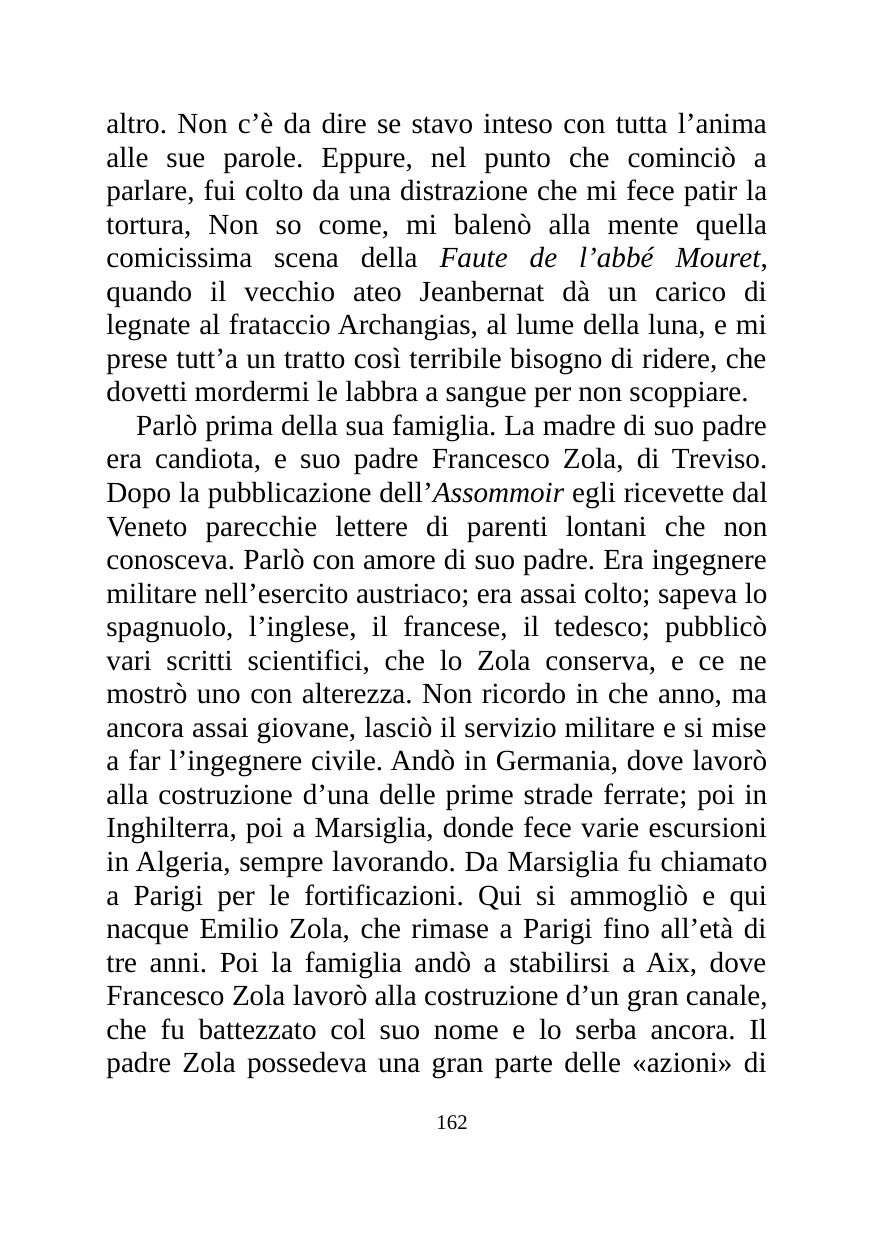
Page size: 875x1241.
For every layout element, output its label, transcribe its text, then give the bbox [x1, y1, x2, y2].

text altro. Non c’è da dire se stavo inteso con tutta l’anima alle sue parole. Eppure, nel punto che cominciò a parlare, fui colto da una distrazione che mi fece patir la tortura, Non so come, mi balenò alla mente quella comicissima scena della Faute de l’abbé Mouret, quando il vecchio ateo Jeanbernat dà un carico di legnate al frataccio Archangias, al lume della luna, e mi prese tutt’a un tratto così terribile bisogno di ridere, che dovetti mordermi le labbra a sangue per non scoppiare. [106, 106, 768, 408]
text Parlò prima della sua famiglia. La madre di suo padre era candiota, e suo padre Francesco Zola, di Treviso. Dopo la pubblicazione dell’Assommoir egli ricevette dal Veneto parecchie lettere di parenti lontani che non conosceva. Parlò con amore di suo padre. Era ingegnere militare nell’esercito austriaco; era assai colto; sapeva lo spagnuolo, l’inglese, il francese, il tedesco; pubblicò vari scritti scientifici, che lo Zola conserva, e ce ne mostrò uno con alterezza. Non ricordo in che anno, ma ancora assai giovane, lasciò il servizio militare e si mise a far l’ingegnere civile. Andò in Germania, dove lavorò alla costruzione d’una delle prime strade ferrate; poi in Inghilterra, poi a Marsiglia, donde fece varie escursioni in Algeria, sempre lavorando. Da Marsiglia fu chiamato a Parigi per le fortificazioni. Qui si ammogliò e qui nacque Emilio Zola, che rimase a Parigi fino all’età di tre anni. Poi la famiglia andò a stabilirsi a Aix, dove Francesco Zola lavorò alla costruzione d’un gran canale, che fu battezzato col suo nome e lo serba ancora. Il padre Zola possedeva una gran parte delle «azioni» di [106, 408, 768, 1079]
